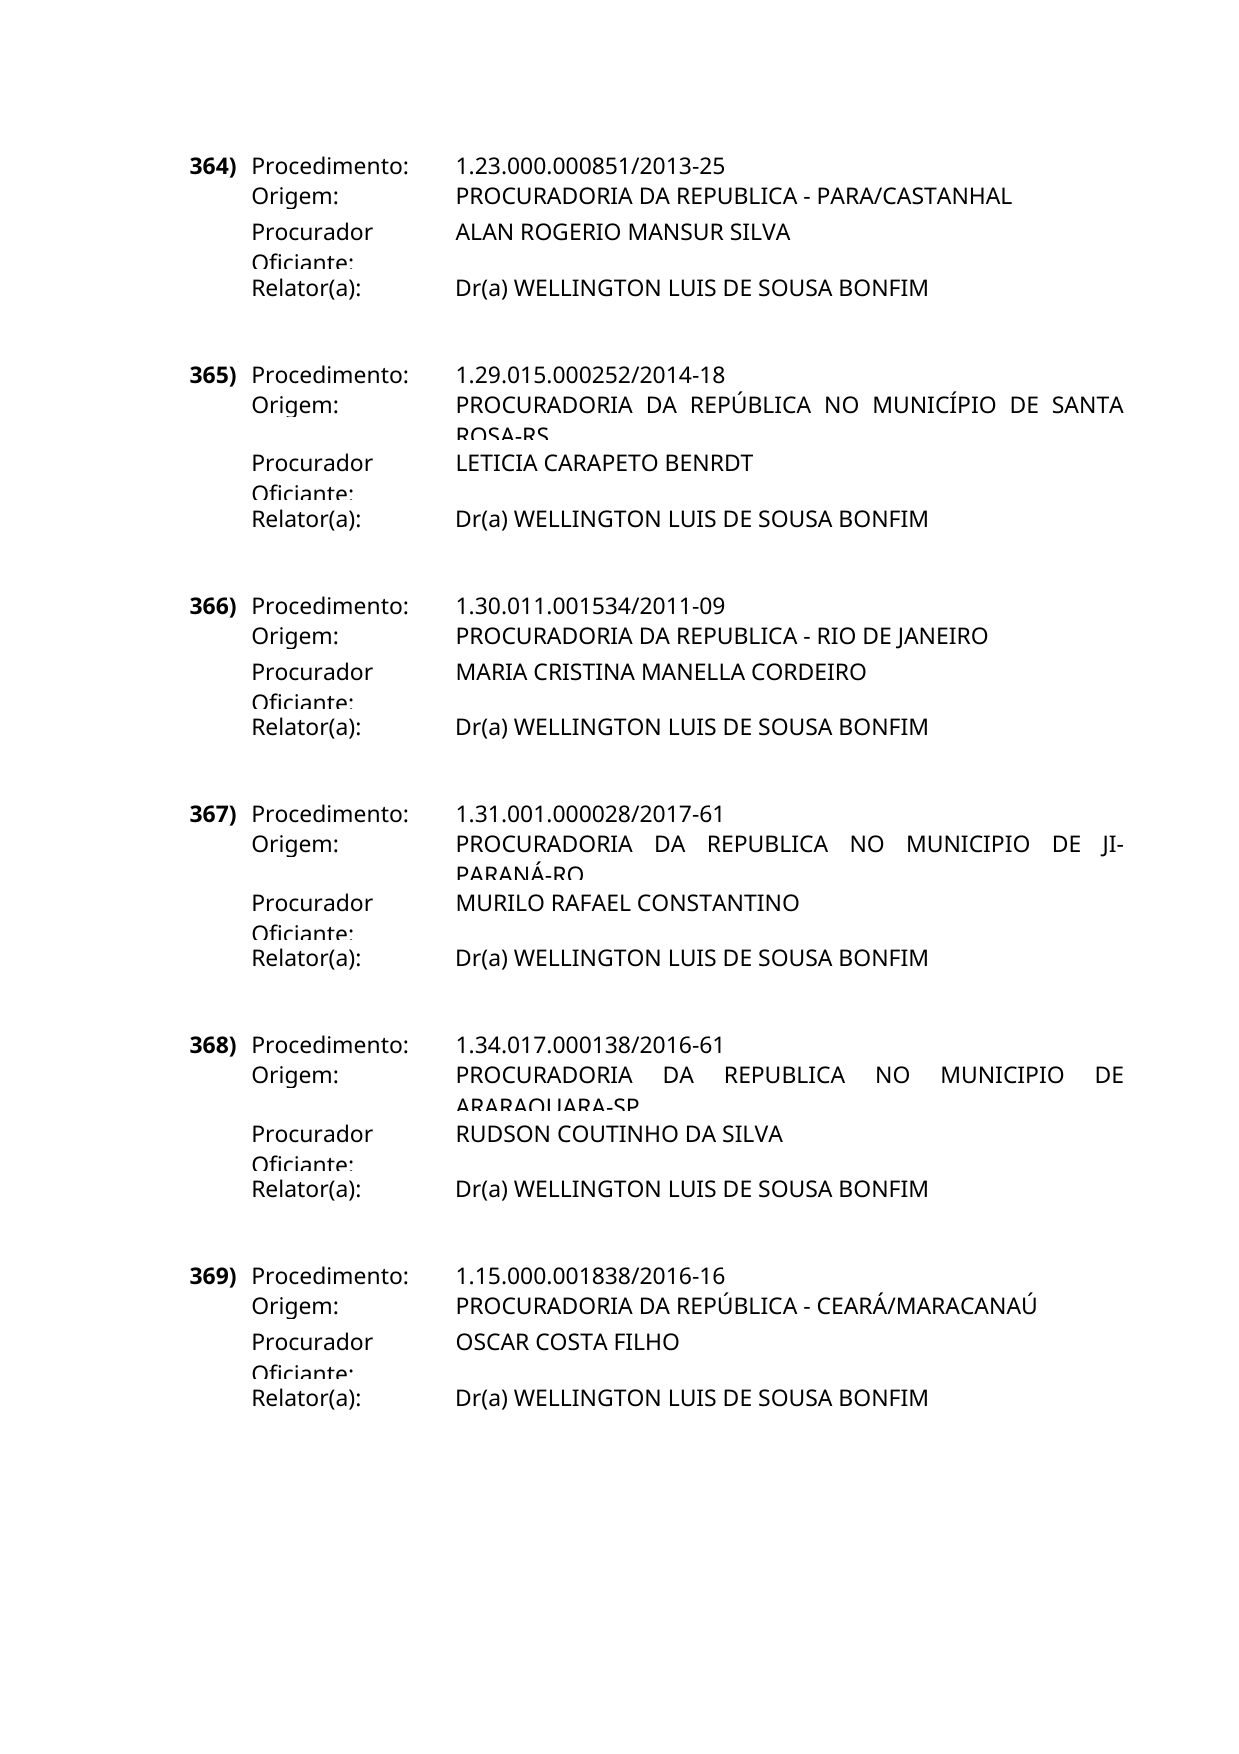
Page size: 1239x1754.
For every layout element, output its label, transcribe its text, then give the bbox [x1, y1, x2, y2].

table_cell [251, 648, 455, 656]
table_cell Origem: [251, 828, 455, 857]
table_cell [189, 1059, 251, 1088]
table_cell [0, 216, 189, 267]
table_cell [1125, 887, 1239, 938]
table_cell [0, 590, 189, 618]
table_cell [1125, 972, 1239, 1029]
table_cell 368) [189, 1029, 251, 1058]
table_cell [189, 1110, 251, 1118]
table_cell [251, 879, 455, 887]
table_cell RUDSON COUTINHO DA SILVA [455, 1118, 1124, 1169]
table_header [189, 0, 251, 150]
table_cell [0, 741, 189, 798]
table_header Relator(a): [251, 503, 455, 531]
table_cell [1125, 302, 1239, 358]
table_cell [189, 272, 251, 302]
table_cell [0, 1326, 189, 1377]
table_cell [251, 1203, 455, 1260]
table_cell [189, 711, 251, 741]
table_cell [0, 711, 189, 741]
table_cell [189, 302, 251, 358]
table_header [251, 0, 455, 150]
table_header Relator(a): [251, 711, 455, 740]
table_cell [189, 389, 251, 417]
table_cell [1125, 857, 1239, 879]
table_cell 1.34.017.000138/2016-61 [455, 1029, 1124, 1058]
table_cell [189, 887, 251, 938]
table_cell [1125, 1326, 1239, 1377]
table_cell [1125, 741, 1239, 798]
table_cell [1125, 879, 1239, 887]
table_cell Procurador Oficiante: [251, 1326, 455, 1379]
table_cell Origem: [251, 620, 455, 648]
table_cell [251, 209, 455, 216]
table_cell 1.15.000.001838/2016-16 [455, 1260, 1124, 1289]
table_cell [251, 857, 455, 879]
table_cell [1125, 209, 1239, 216]
table_cell [1125, 1290, 1239, 1319]
table_cell [455, 209, 1124, 216]
table_header Dr(a) WELLINGTON LUIS DE SOUSA BONFIM [455, 503, 1122, 531]
table_cell [0, 1088, 189, 1110]
table_cell [0, 1059, 189, 1088]
table_cell [1125, 1382, 1239, 1412]
table_cell [189, 440, 251, 447]
table_cell [0, 272, 189, 302]
table_header Relator(a): [251, 272, 455, 300]
table_cell [1125, 1203, 1239, 1260]
table_cell [1125, 216, 1239, 267]
table_cell Origem: [251, 1290, 455, 1319]
table_header Dr(a) WELLINGTON LUIS DE SOUSA BONFIM [455, 1173, 1122, 1202]
table_cell 369) [189, 1260, 251, 1289]
table_cell 1.30.011.001534/2011-09 [455, 590, 1124, 618]
table_cell [189, 942, 251, 972]
table_cell Origem: [251, 180, 455, 208]
table_cell [0, 389, 189, 417]
table_cell [1125, 1088, 1239, 1110]
table_cell [189, 828, 251, 857]
table_cell Procurador Oficiante: [251, 1118, 455, 1170]
table_cell Origem: [251, 389, 455, 417]
table_cell [0, 1118, 189, 1169]
table_cell [189, 857, 251, 879]
table_cell Procedimento: [251, 359, 455, 387]
table_cell [1125, 942, 1239, 972]
table_cell Procedimento: [251, 590, 455, 618]
table_cell PROCURADORIA DA REPÚBLICA NO MUNICÍPIO DE SANTA ROSA-RS [455, 389, 1124, 439]
table_cell [251, 1088, 455, 1110]
table_cell [0, 533, 189, 589]
table_cell [1125, 1260, 1239, 1289]
table_cell [189, 620, 251, 648]
table_cell [189, 216, 251, 267]
table_cell [0, 887, 189, 938]
table_cell [0, 656, 189, 707]
table_cell [0, 648, 189, 656]
table_cell [455, 440, 1124, 447]
table_cell Procedimento: [251, 1260, 455, 1289]
table_cell [0, 1203, 189, 1260]
table_cell Origem: [251, 1059, 455, 1088]
table_cell [1125, 150, 1239, 178]
table_cell [1125, 503, 1239, 533]
table_cell [1125, 828, 1239, 857]
table_cell [455, 741, 1124, 798]
table_cell 367) [189, 798, 251, 827]
table_cell [1125, 1319, 1239, 1326]
table_cell PROCURADORIA DA REPÚBLICA - CEARÁ/MARACANAÚ [455, 1290, 1124, 1319]
table_cell [0, 209, 189, 216]
table_cell [251, 972, 455, 1029]
table_cell [1125, 798, 1239, 827]
table_cell [189, 533, 251, 589]
table_cell [189, 209, 251, 216]
table_header Dr(a) WELLINGTON LUIS DE SOUSA BONFIM [455, 272, 1122, 300]
table_cell OSCAR COSTA FILHO [455, 1326, 1124, 1377]
table_cell Procurador Oficiante: [251, 656, 455, 708]
table_cell [1125, 1059, 1239, 1088]
table_cell PROCURADORIA DA REPUBLICA NO MUNICIPIO DE JI-PARANÁ-RO [455, 828, 1124, 879]
table_cell [1125, 620, 1239, 648]
table_cell 1.31.001.000028/2017-61 [455, 798, 1124, 827]
table_cell [0, 503, 189, 533]
table_header Dr(a) WELLINGTON LUIS DE SOUSA BONFIM [455, 942, 1122, 971]
table_cell [189, 1088, 251, 1110]
table_cell [0, 942, 189, 972]
table_cell [455, 1319, 1124, 1326]
table_cell [1125, 180, 1239, 208]
table_header [455, 0, 1124, 150]
table_cell MARIA CRISTINA MANELLA CORDEIRO [455, 656, 1124, 707]
table_cell [0, 1382, 189, 1412]
table_cell PROCURADORIA DA REPUBLICA NO MUNICIPIO DE ARARAQUARA-SP [455, 1059, 1124, 1110]
table_cell [1125, 389, 1239, 417]
table_cell Procedimento: [251, 1029, 455, 1058]
table_header [1125, 0, 1239, 150]
table_cell [1125, 1029, 1239, 1058]
table_cell PROCURADORIA DA REPUBLICA - RIO DE JANEIRO [455, 620, 1124, 648]
table_cell [0, 302, 189, 358]
table_cell 366) [189, 590, 251, 618]
table_cell [455, 302, 1124, 358]
table_cell [189, 972, 251, 1029]
table_cell [1125, 1110, 1239, 1118]
table_cell 365) [189, 359, 251, 387]
table_cell [189, 1326, 251, 1377]
table_cell [0, 798, 189, 827]
table_cell [1125, 711, 1239, 741]
table_cell [189, 656, 251, 707]
table_cell Procurador Oficiante: [251, 887, 455, 939]
table_cell [455, 972, 1124, 1029]
table_cell [0, 972, 189, 1029]
table_cell MURILO RAFAEL CONSTANTINO [455, 887, 1124, 938]
table_cell [1125, 590, 1239, 618]
table_cell Procedimento: [251, 798, 455, 827]
table_cell [251, 533, 455, 589]
table_cell [0, 1110, 189, 1118]
table_cell [1125, 417, 1239, 439]
table_cell [0, 879, 189, 887]
table_cell [189, 1290, 251, 1319]
table_cell Procurador Oficiante: [251, 447, 455, 499]
table_cell [455, 1203, 1124, 1260]
table_cell [189, 180, 251, 208]
table_cell [0, 447, 189, 498]
table_cell [0, 1260, 189, 1289]
table_cell [251, 741, 455, 798]
table_cell 1.23.000.000851/2013-25 [455, 150, 1124, 178]
table_cell [455, 1110, 1124, 1118]
table_cell [1125, 440, 1239, 447]
table_cell [0, 1029, 189, 1058]
table_header Dr(a) WELLINGTON LUIS DE SOUSA BONFIM [455, 711, 1122, 740]
table_cell [251, 302, 455, 358]
table_cell 364) [189, 150, 251, 178]
table_cell [189, 879, 251, 887]
table_cell [1125, 447, 1239, 498]
table_cell [0, 1319, 189, 1326]
table_cell [189, 1203, 251, 1260]
table_cell [189, 1319, 251, 1326]
table_cell Procedimento: [251, 150, 455, 178]
table_cell [0, 620, 189, 648]
table_cell [1125, 648, 1239, 656]
table_cell [455, 648, 1124, 656]
table_cell [0, 440, 189, 447]
table_header Dr(a) WELLINGTON LUIS DE SOUSA BONFIM [455, 1382, 1122, 1410]
table_header Relator(a): [251, 1382, 455, 1410]
table_cell [455, 879, 1124, 887]
table_cell [1125, 1118, 1239, 1169]
table_cell [0, 1173, 189, 1203]
table_cell [189, 417, 251, 439]
table_cell [1125, 533, 1239, 589]
table_cell [0, 180, 189, 208]
table_cell [1125, 656, 1239, 707]
table_cell [251, 440, 455, 447]
table_cell [1125, 359, 1239, 387]
table_cell [1125, 272, 1239, 302]
table_cell 1.29.015.000252/2014-18 [455, 359, 1124, 387]
table_cell LETICIA CARAPETO BENRDT [455, 447, 1124, 498]
table_cell [189, 1382, 251, 1412]
table_cell Procurador Oficiante: [251, 216, 455, 268]
table_header Relator(a): [251, 942, 455, 971]
table_cell [189, 648, 251, 656]
table_header Relator(a): [251, 1173, 455, 1202]
table_cell [189, 447, 251, 498]
table_cell [0, 359, 189, 387]
table_cell [251, 1319, 455, 1326]
table_cell [455, 533, 1124, 589]
table_cell [251, 1110, 455, 1118]
table_cell PROCURADORIA DA REPUBLICA - PARA/CASTANHAL [455, 180, 1124, 208]
table_cell ALAN ROGERIO MANSUR SILVA [455, 216, 1124, 267]
table_cell [0, 1290, 189, 1319]
table_cell [189, 1118, 251, 1169]
table_cell [189, 503, 251, 533]
table_header [0, 0, 189, 150]
table_cell [189, 741, 251, 798]
table_cell [189, 1173, 251, 1203]
table_cell [0, 857, 189, 879]
table_cell [251, 417, 455, 439]
table_cell [0, 417, 189, 439]
table_cell [0, 150, 189, 178]
table_cell [1125, 1173, 1239, 1203]
table_cell [0, 828, 189, 857]
